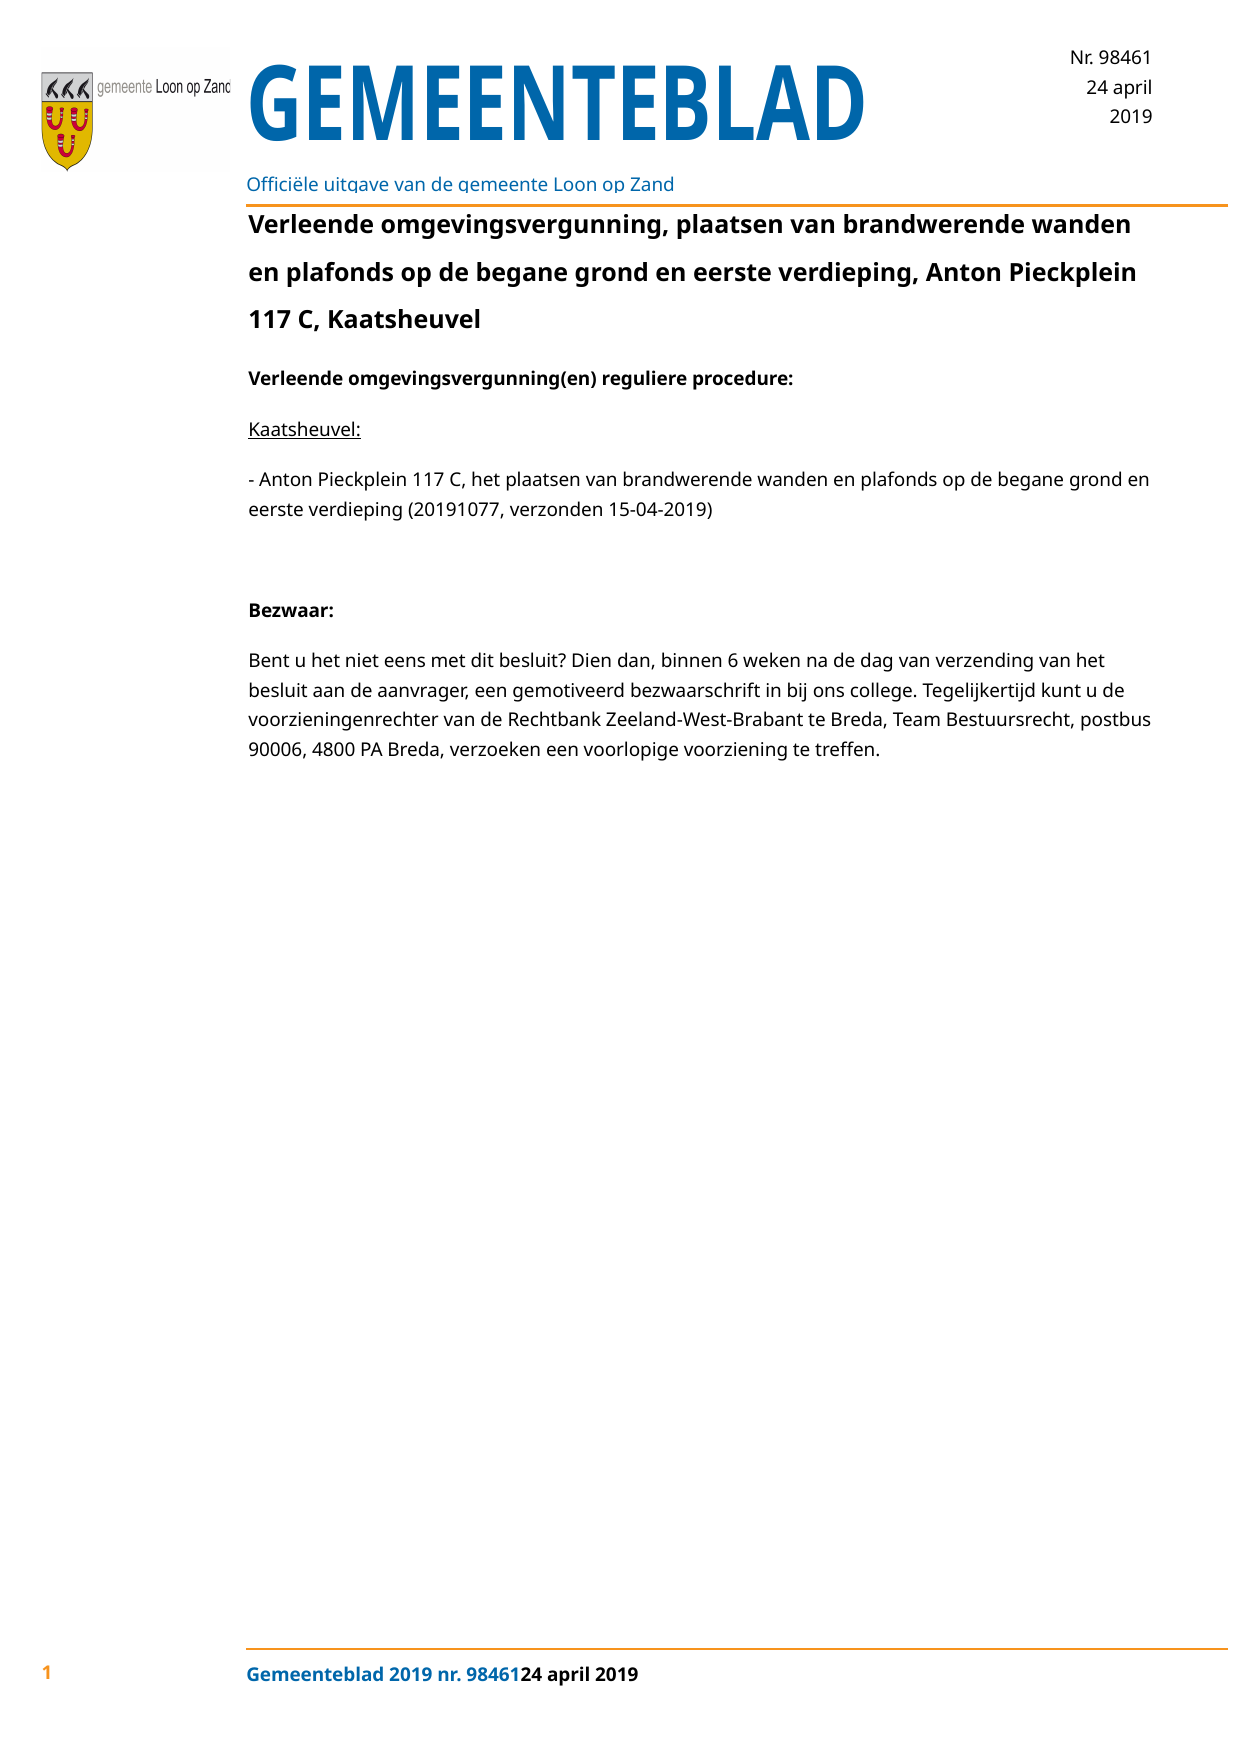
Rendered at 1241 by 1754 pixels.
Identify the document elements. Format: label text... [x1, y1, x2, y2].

text Verleende omgevingsvergunning, plaatsen van brandwerende wanden en plafonds op de begane grond en eerste verdieping, Anton Pieckplein 117 C, Kaatsheuvel [248, 207, 1152, 336]
text Bent u het niet eens met dit besluit? Dien dan, binnen 6 weken na de dag van verzending van het besluit aan de aanvrager, een gemotiveerd bezwaarschrift in bij ons college. Tegelijkertijd kunt u de voorzieningenrechter van de Rechtbank Zeeland-West-Brabant te Breda, Team Bestuursrecht, postbus 90006, 4800 PA Breda, verzoeken een voorlopige voorziening te treffen. [248, 647, 1152, 762]
picture [41, 47, 231, 172]
text Bezwaar: [248, 597, 1152, 622]
text - Anton Pieckplein 117 C, het plaatsen van brandwerende wanden en plafonds op de begane grond en eerste verdieping (20191077, verzonden 15-04-2019) [248, 466, 1152, 522]
text Verleende omgevingsvergunning(en) reguliere procedure: [248, 366, 1152, 391]
text Kaatsheuvel: [248, 416, 1152, 442]
